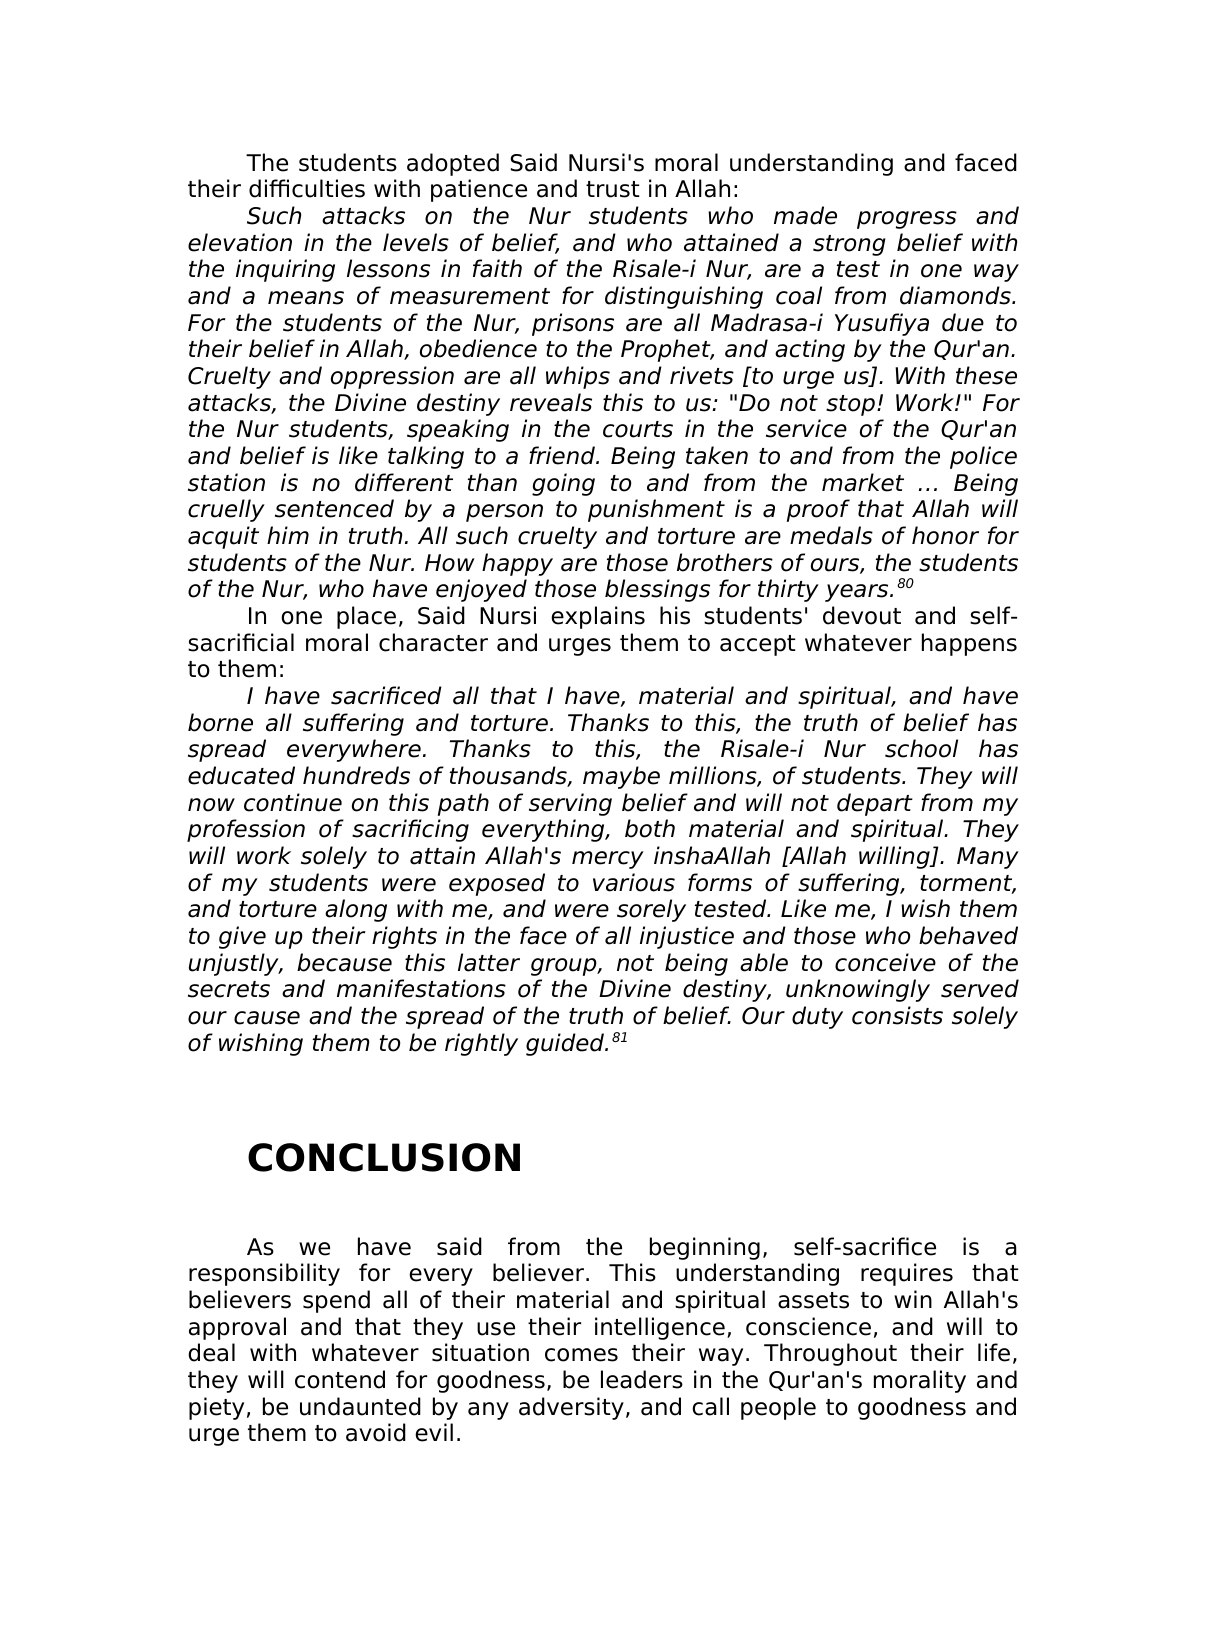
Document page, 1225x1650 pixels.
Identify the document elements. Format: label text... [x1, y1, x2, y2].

text CONCLUSION [187, 1137, 1020, 1180]
text Such attacks on the Nur students who made progress and elevation in the levels of belief, and who attained a strong belief with the inquiring lessons in faith of the Risale-i Nur, are a test in one way and a means of measurement for distinguishing coal from diamonds. For the students of the Nur, prisons are all Madrasa-i Yusufiya due to their belief in Allah, obedience to the Prophet, and acting by the Qur'an. Cruelty and oppression are all whips and rivets [to urge us]. With these attacks, the Divine destiny reveals this to us: "Do not stop! Work!" For the Nur students, speaking in the courts in the service of the Qur'an and belief is like talking to a friend. Being taken to and from the police station is no different than going to and from the market … Being cruelly sentenced by a person to punishment is a proof that Allah will acquit him in truth. All such cruelty and torture are medals of honor for students of the Nur. How happy are those brothers of ours, the students of the Nur, who have enjoyed those blessings for thirty years.80 [187, 203, 1020, 603]
text I have sacrificed all that I have, material and spiritual, and have borne all suffering and torture. Thanks to this, the truth of belief has spread everywhere. Thanks to this, the Risale-i Nur school has educated hundreds of thousands, maybe millions, of students. They will now continue on this path of serving belief and will not depart from my profession of sacrificing everything, both material and spiritual. They will work solely to attain Allah's mercy inshaAllah [Allah willing]. Many of my students were exposed to various forms of suffering, torment, and torture along with me, and were sorely tested. Like me, I wish them to give up their rights in the face of all injustice and those who behaved unjustly, because this latter group, not being able to conceive of the secrets and manifestations of the Divine destiny, unknowingly served our cause and the spread of the truth of belief. Our duty consists solely of wishing them to be rightly guided.81 [187, 683, 1020, 1057]
text As we have said from the beginning, self-sacrifice is a responsibility for every believer. This understanding requires that believers spend all of their material and spiritual assets to win Allah's approval and that they use their intelligence, conscience, and will to deal with whatever situation comes their way. Throughout their life, they will contend for goodness, be leaders in the Qur'an's morality and piety, be undaunted by any adversity, and call people to goodness and urge them to avoid evil. [187, 1234, 1020, 1447]
text The students adopted Said Nursi's moral understanding and faced their difficulties with patience and trust in Allah: [187, 150, 1020, 203]
text In one place, Said Nursi explains his students' devout and self-sacrificial moral character and urges them to accept whatever happens to them: [187, 603, 1020, 683]
